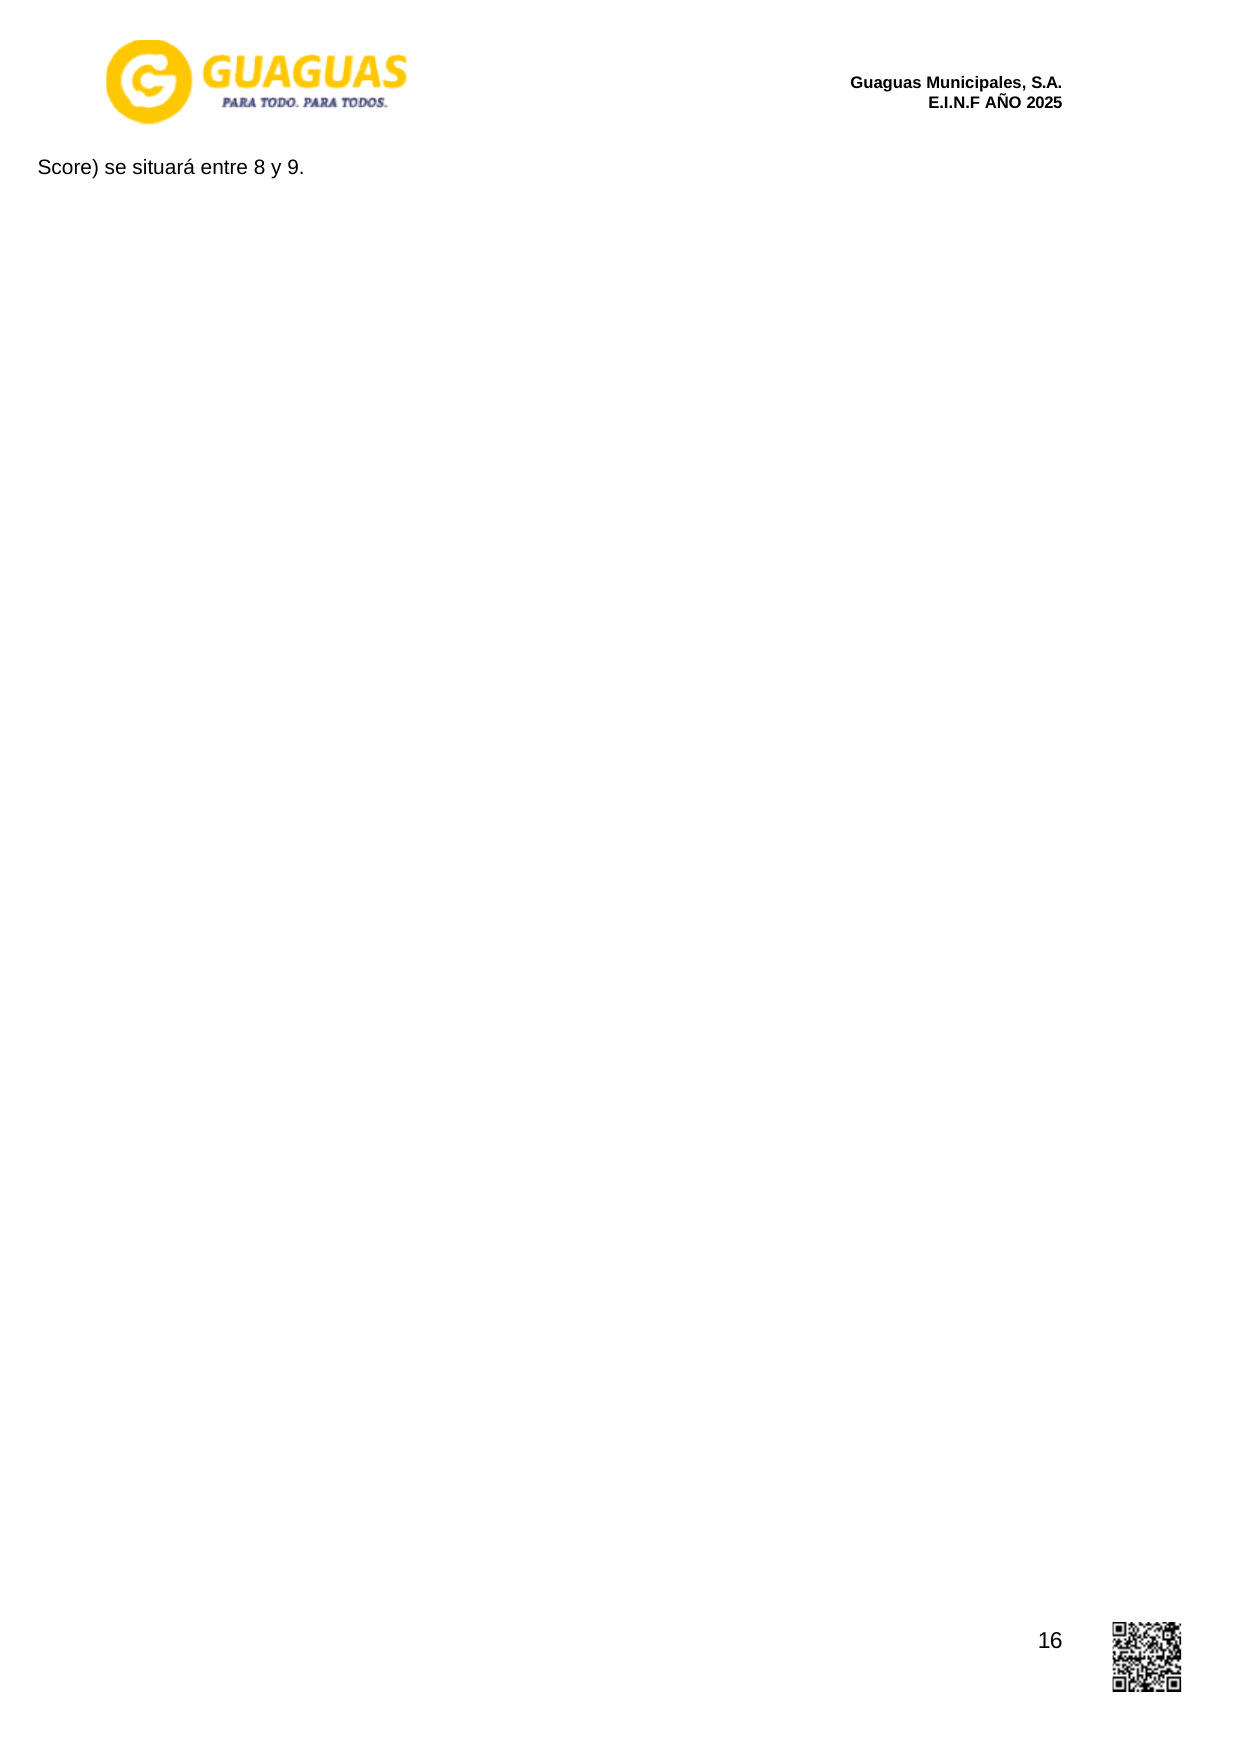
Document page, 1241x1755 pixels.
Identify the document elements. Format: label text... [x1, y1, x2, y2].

list Score) se situará entre 8 y 9. [37, 154, 1064, 178]
